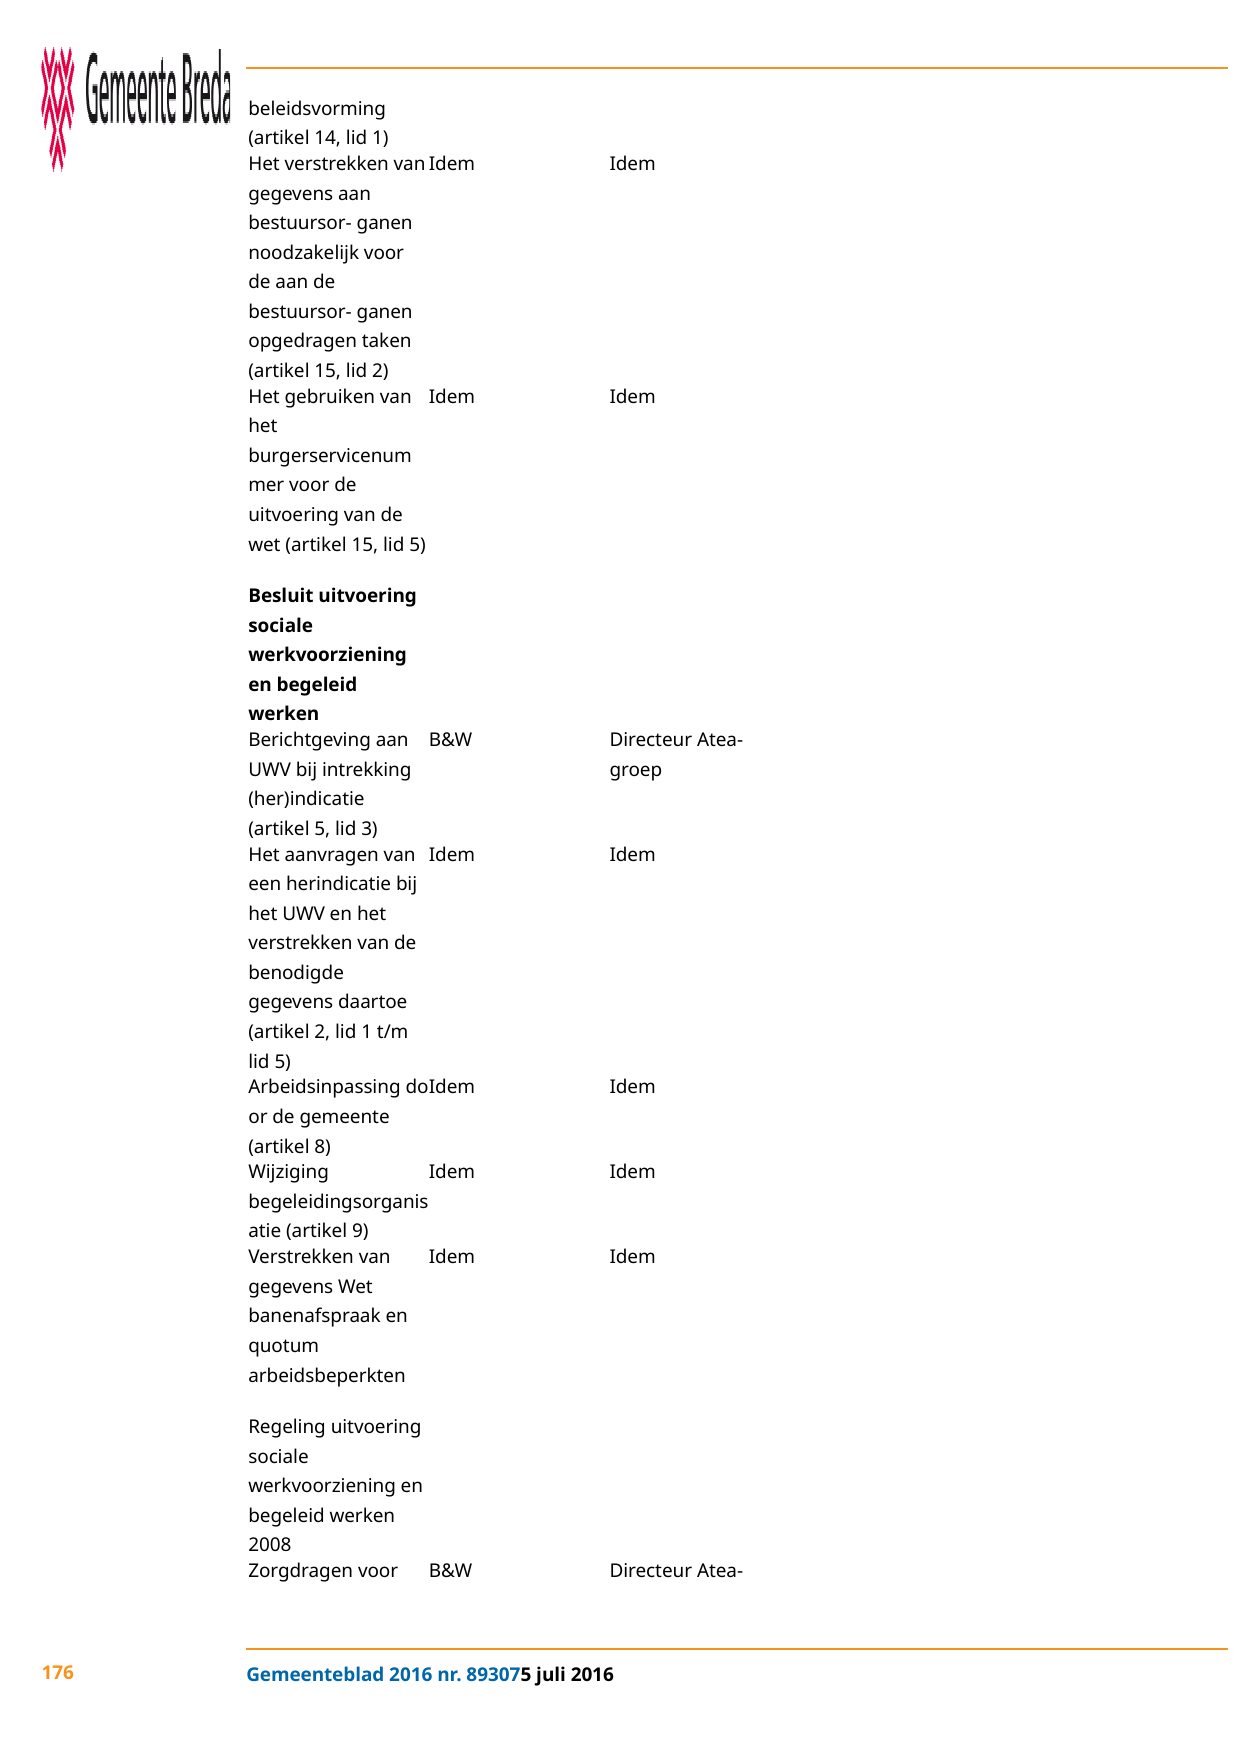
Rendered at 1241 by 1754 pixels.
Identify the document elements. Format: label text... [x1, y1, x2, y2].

table_cell Directeur Atea- [609, 1557, 790, 1583]
table_cell [248, 557, 429, 582]
table_cell [429, 95, 609, 150]
table_cell [790, 1074, 971, 1158]
table_cell Idem [429, 150, 609, 383]
table_cell [429, 1388, 609, 1413]
table_cell Idem [609, 1244, 790, 1387]
table_cell [971, 150, 1152, 383]
table_cell [609, 95, 790, 150]
table_cell Idem [429, 1244, 609, 1387]
table_cell [790, 95, 971, 150]
table_cell Idem [429, 383, 609, 557]
table_cell [790, 726, 971, 841]
table_cell Het aanvragen van een herindicatie bij het UWV en het verstrekken van de benodigde gegevens daartoe (artikel 2, lid 1 t/m lid 5) [248, 841, 429, 1074]
table_cell Regeling uitvoering sociale werkvoorziening en begeleid werken 2008 [248, 1413, 429, 1557]
table_cell [790, 1557, 971, 1583]
picture [41, 47, 231, 172]
table_cell [790, 383, 971, 557]
table_cell Wijziging begeleidingsorganisatie (artikel 9) [248, 1159, 429, 1243]
table_cell B&W [429, 726, 609, 841]
table_cell Zorgdragen voor [248, 1557, 429, 1583]
table_cell [248, 1388, 429, 1413]
table_cell Berichtgeving aan UWV bij intrekking (her)indicatie (artikel 5, lid 3) [248, 726, 429, 841]
table_cell Besluit uitvoering sociale werkvoorziening en begeleid werken [248, 582, 429, 726]
table_cell Idem [429, 841, 609, 1074]
table_cell [790, 841, 971, 1074]
table_cell Idem [609, 1074, 790, 1158]
table_cell [609, 1388, 790, 1413]
table_cell Idem [609, 150, 790, 383]
table_cell Het verstrekken van gegevens aan bestuursor- ganen noodzakelijk voor de aan de bestuursor- ganen opgedragen taken (artikel 15, lid 2) [248, 150, 429, 383]
table_cell Arbeidsinpassing door de gemeente (artikel 8) [248, 1074, 429, 1158]
table_cell Directeur Atea-groep [609, 726, 790, 841]
table_cell [790, 1159, 971, 1243]
table_cell [971, 95, 1152, 150]
table_cell Idem [609, 383, 790, 557]
table_cell Idem [609, 1159, 790, 1243]
table_cell [790, 1244, 971, 1387]
table_cell [790, 1388, 971, 1413]
table_cell [790, 150, 971, 383]
table_cell Idem [609, 841, 790, 1074]
table_cell Idem [429, 1074, 609, 1158]
table_cell [971, 383, 1152, 557]
table_cell Idem [429, 1159, 609, 1243]
table_cell B&W [429, 1557, 609, 1583]
table_cell beleidsvorming (artikel 14, lid 1) [248, 95, 429, 150]
table_cell Het gebruiken van het burgerservicenummer voor de uitvoering van de wet (artikel 15, lid 5) [248, 383, 429, 557]
table_cell Verstrekken van gegevens Wet banenafspraak en quotum arbeidsbeperkten [248, 1244, 429, 1387]
